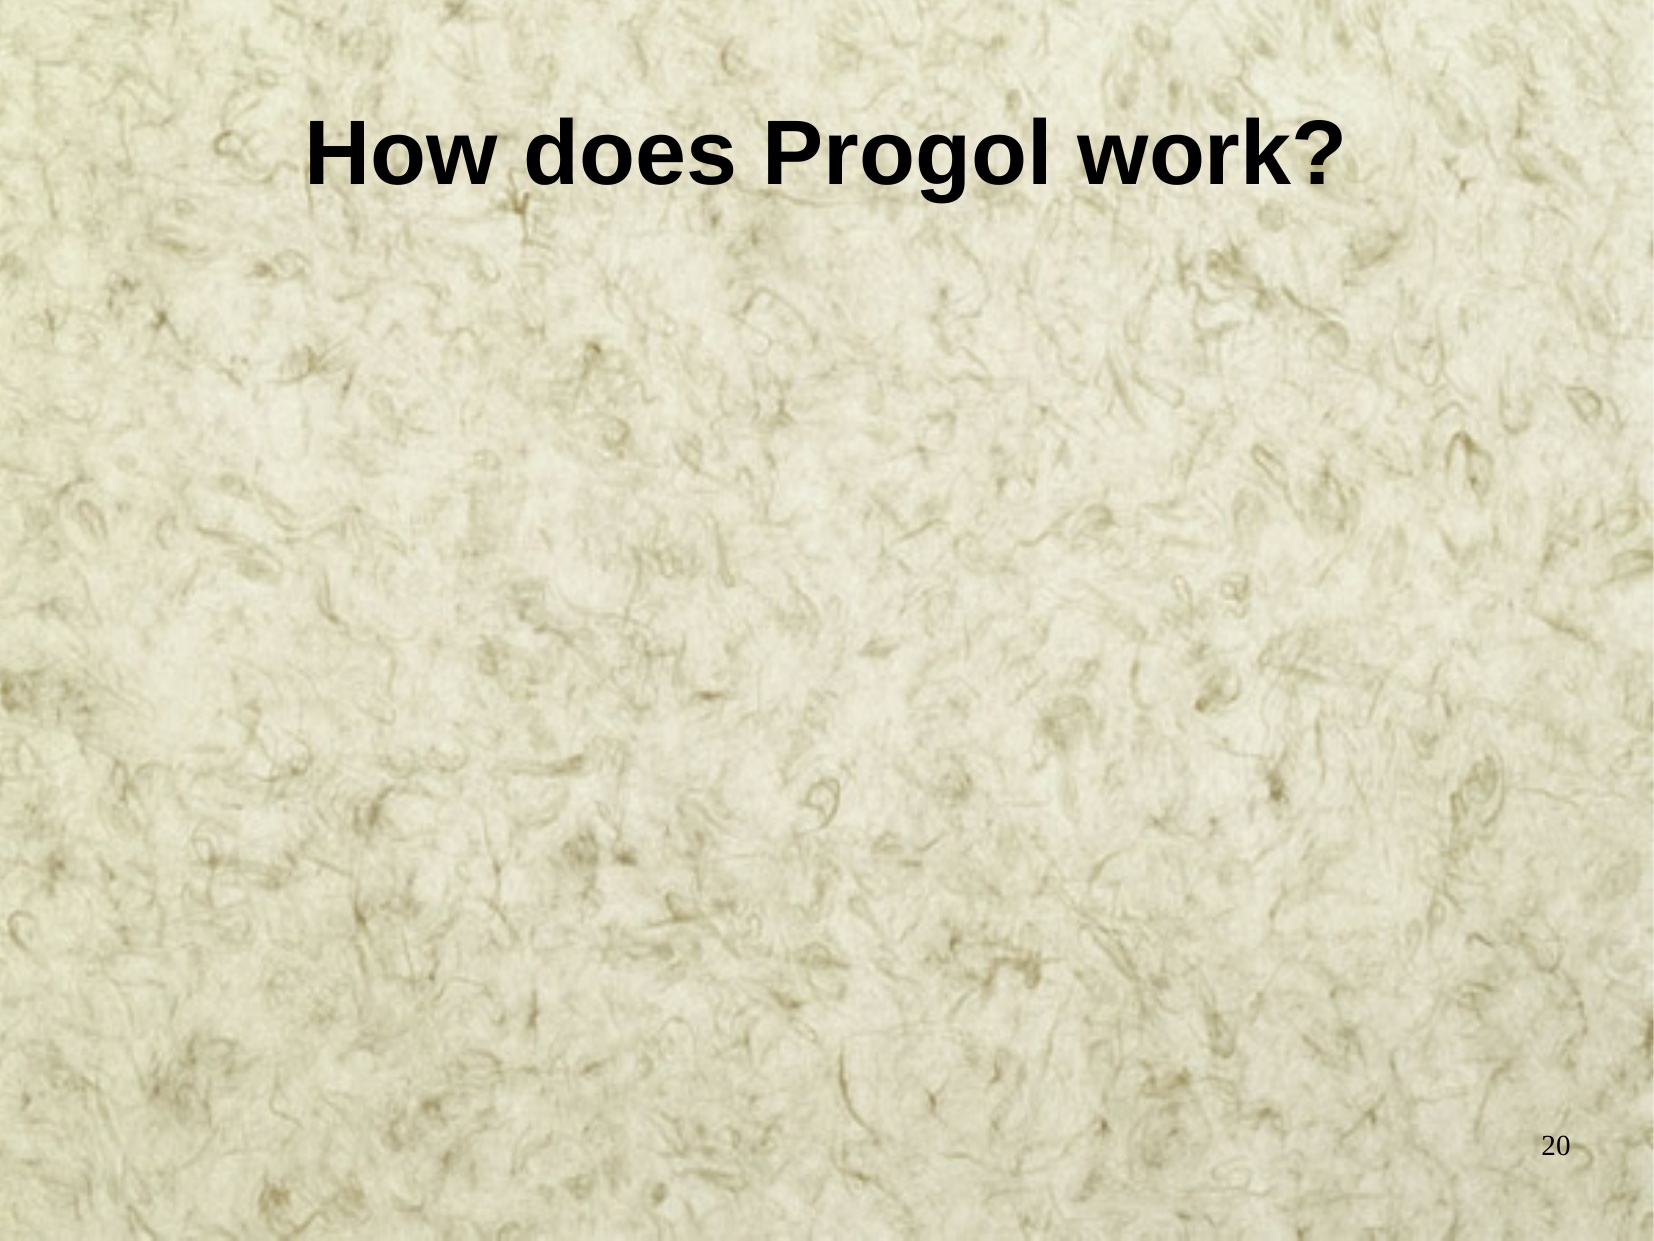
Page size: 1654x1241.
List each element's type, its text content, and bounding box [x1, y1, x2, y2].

title How does Progol work? [82, 56, 1571, 250]
picture [0, 0, 1654, 1241]
